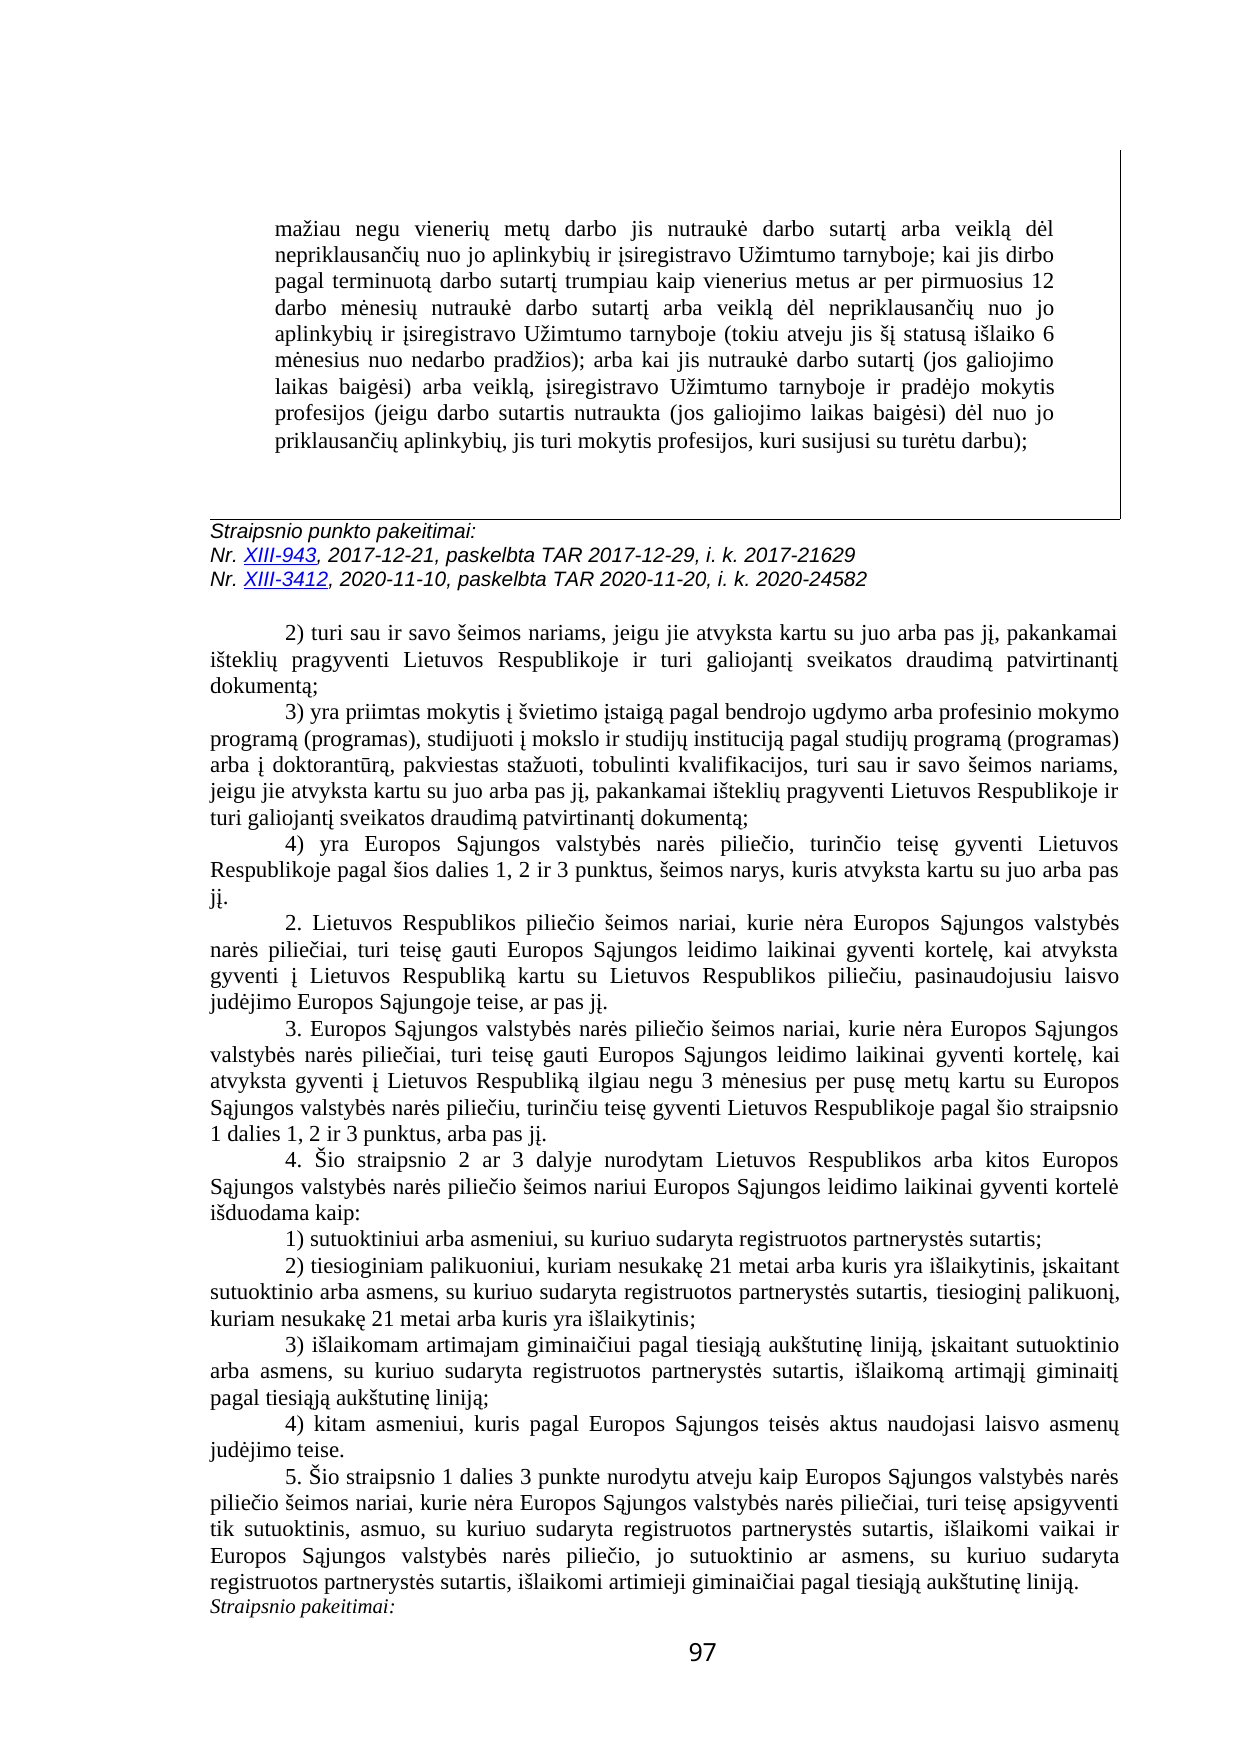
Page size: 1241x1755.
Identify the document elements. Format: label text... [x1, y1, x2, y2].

text 1) sutuoktiniui arba asmeniui, su kuriuo sudaryta registruotos partnerystės sutartis; [210, 1226, 1120, 1252]
text 4) kitam asmeniui, kuris pagal Europos Sąjungos teisės aktus naudojasi laisvo asmenų judėjimo teise. [210, 1410, 1120, 1463]
text 3) yra priimtas mokytis į švietimo įstaigą pagal bendrojo ugdymo arba profesinio mokymo programą (programas), studijuoti į mokslo ir studijų instituciją pagal studijų programą (programas) arba į doktorantūrą, pakviestas stažuoti, tobulinti kvalifikacijos, turi sau ir savo šeimos nariams, jeigu jie atvyksta kartu su juo arba pas jį, pakankamai išteklių pragyventi Lietuvos Respublikoje ir turi galiojantį sveikatos draudimą patvirtinantį dokumentą; [210, 698, 1120, 830]
text 2. Lietuvos Respublikos piliečio šeimos nariai, kurie nėra Europos Sąjungos valstybės narės piliečiai, turi teisę gauti Europos Sąjungos leidimo laikinai gyventi kortelę, kai atvyksta gyventi į Lietuvos Respubliką kartu su Lietuvos Respublikos piliečiu, pasinaudojusiu laisvo judėjimo Europos Sąjungoje teise, ar pas jį. [210, 909, 1120, 1015]
text Straipsnio punkto pakeitimai: [210, 519, 1120, 543]
text 5. Šio straipsnio 1 dalies 3 punkte nurodytu atveju kaip Europos Sąjungos valstybės narės piliečio šeimos nariai, kurie nėra Europos Sąjungos valstybės narės piliečiai, turi teisę apsigyventi tik sutuoktinis, asmuo, su kuriuo sudaryta registruotos partnerystės sutartis, išlaikomi vaikai ir Europos Sąjungos valstybės narės piliečio, jo sutuoktinio ar asmens, su kuriuo sudaryta registruotos partnerystės sutartis, išlaikomi artimieji giminaičiai pagal tiesiąją aukštutinę liniją. [210, 1463, 1120, 1594]
text 4) yra Europos Sąjungos valstybės narės piliečio, turinčio teisę gyventi Lietuvos Respublikoje pagal šios dalies 1, 2 ir 3 punktus, šeimos narys, kuris atvyksta kartu su juo arba pas jį. [210, 830, 1120, 909]
text Nr. XIII-943, 2017-12-21, paskelbta TAR 2017-12-29, i. k. 2017-21629 [210, 543, 1120, 567]
text 2) tiesioginiam palikuoniui, kuriam nesukakę 21 metai arba kuris yra išlaikytinis, įskaitant sutuoktinio arba asmens, su kuriuo sudaryta registruotos partnerystės sutartis, tiesioginį palikuonį, kuriam nesukakę 21 metai arba kuris yra išlaikytinis; [210, 1252, 1120, 1331]
text Straipsnio pakeitimai: [210, 1594, 1120, 1618]
text 3) išlaikomam artimajam giminaičiui pagal tiesiąją aukštutinę liniją, įskaitant sutuoktinio arba asmens, su kuriuo sudaryta registruotos partnerystės sutartis, išlaikomą artimąjį giminaitį pagal tiesiąją aukštutinę liniją; [210, 1331, 1120, 1410]
text 4. Šio straipsnio 2 ar 3 dalyje nurodytam Lietuvos Respublikos arba kitos Europos Sąjungos valstybės narės piliečio šeimos nariui Europos Sąjungos leidimo laikinai gyventi kortelė išduodama kaip: [210, 1146, 1120, 1226]
text mažiau negu vienerių metų darbo jis nutraukė darbo sutartį arba veiklą dėl nepriklausančių nuo jo aplinkybių ir įsiregistravo Užimtumo tarnyboje; kai jis dirbo pagal terminuotą darbo sutartį trumpiau kaip vienerius metus ar per pirmuosius 12 darbo mėnesių nutraukė darbo sutartį arba veiklą dėl nepriklausančių nuo jo aplinkybių ir įsiregistravo Užimtumo tarnyboje (tokiu atveju jis šį statusą išlaiko 6 mėnesius nuo nedarbo pradžios); arba kai jis nutraukė darbo sutartį (jos galiojimo laikas baigėsi) arba veiklą, įsiregistravo Užimtumo tarnyboje ir pradėjo mokytis profesijos (jeigu darbo sutartis nutraukta (jos galiojimo laikas baigėsi) dėl nuo jo priklausančių aplinkybių, jis turi mokytis profesijos, kuri susijusi su turėtu darbu); [210, 150, 1120, 519]
text Nr. XIII-3412, 2020-11-10, paskelbta TAR 2020-11-20, i. k. 2020-24582 [210, 567, 1120, 591]
text 3. Europos Sąjungos valstybės narės piliečio šeimos nariai, kurie nėra Europos Sąjungos valstybės narės piliečiai, turi teisę gauti Europos Sąjungos leidimo laikinai gyventi kortelę, kai atvyksta gyventi į Lietuvos Respubliką ilgiau negu 3 mėnesius per pusę metų kartu su Europos Sąjungos valstybės narės piliečiu, turinčiu teisę gyventi Lietuvos Respublikoje pagal šio straipsnio 1 dalies 1, 2 ir 3 punktus, arba pas jį. [210, 1015, 1120, 1146]
text 2) turi sau ir savo šeimos nariams, jeigu jie atvyksta kartu su juo arba pas jį, pakankamai išteklių pragyventi Lietuvos Respublikoje ir turi galiojantį sveikatos draudimą patvirtinantį dokumentą; [210, 619, 1120, 698]
